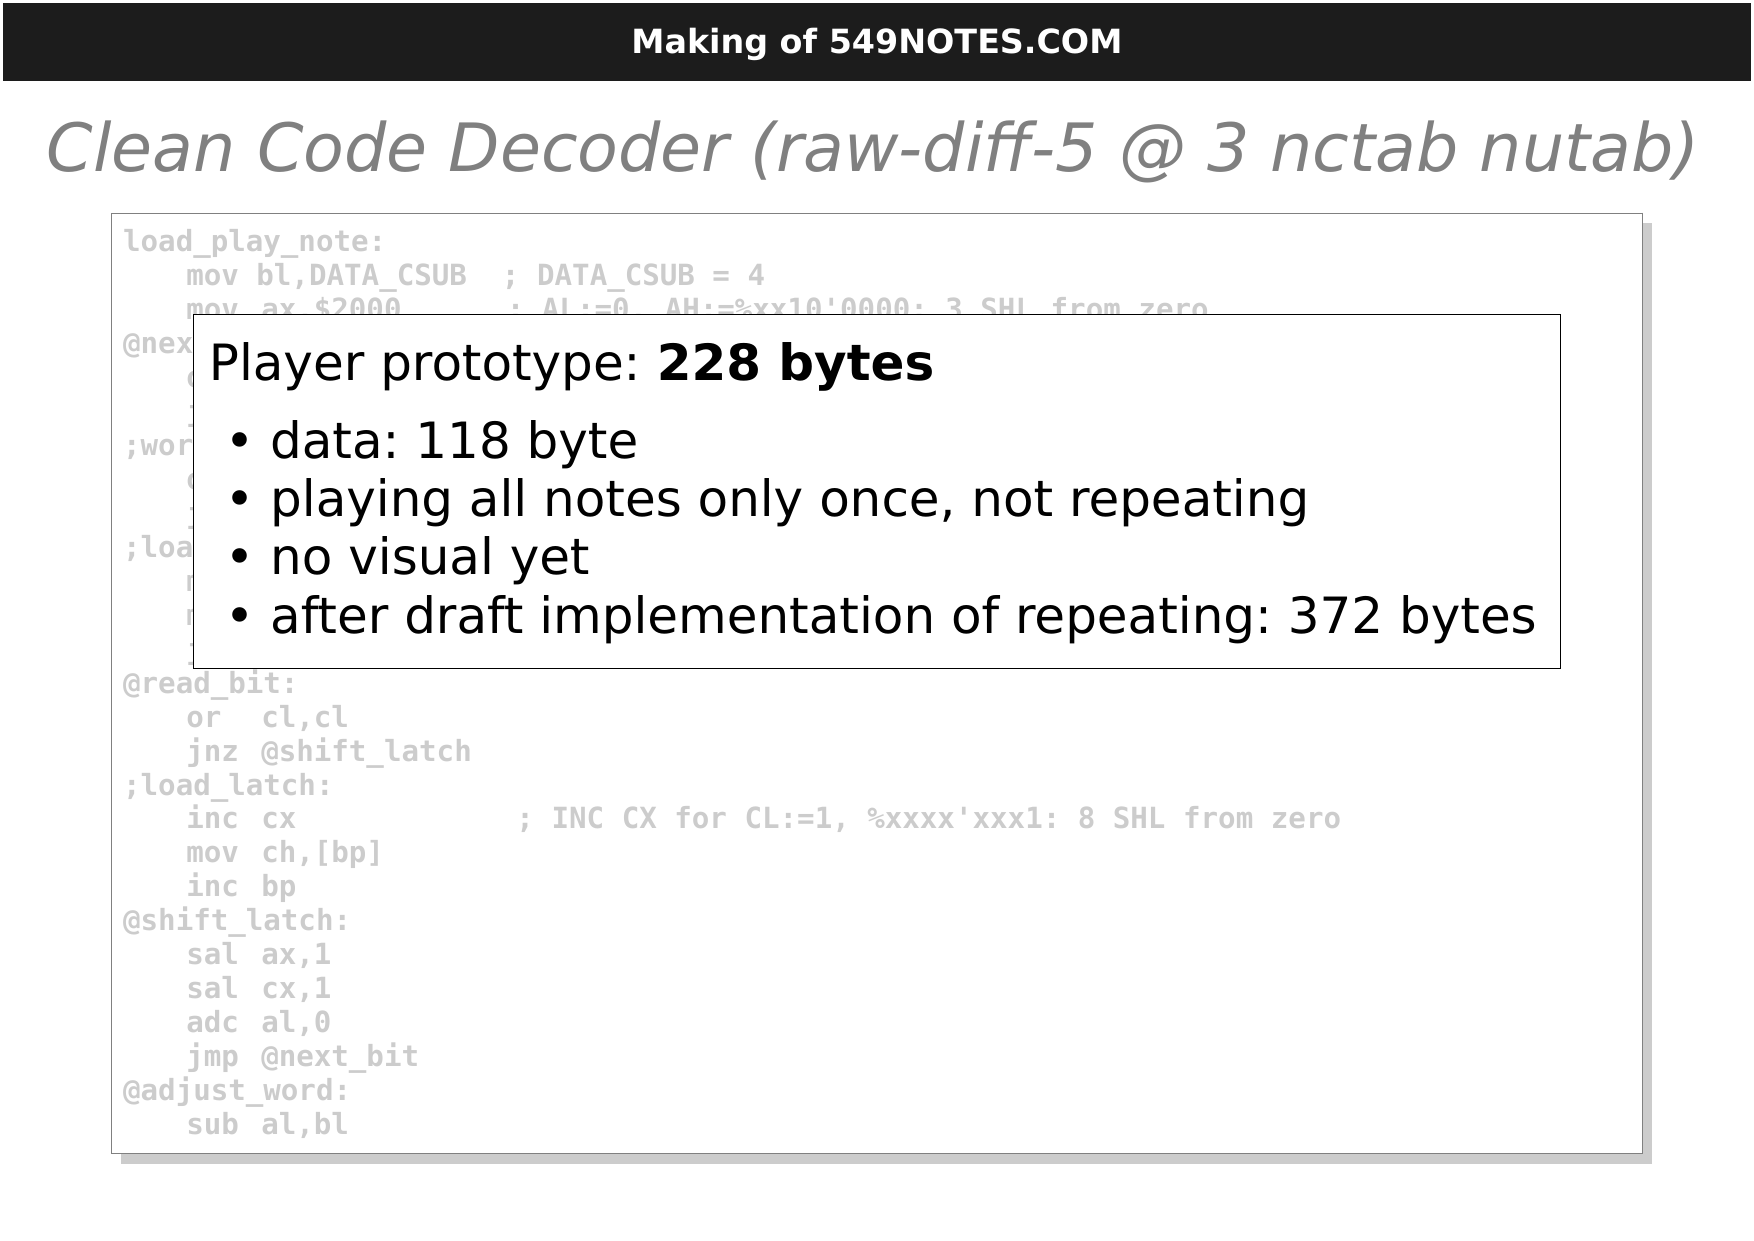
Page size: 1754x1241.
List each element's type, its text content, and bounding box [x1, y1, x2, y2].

text Clean Code Decoder (raw-diff-5 @ 3 nctab nutab) [3, 110, 1751, 188]
table_header load_play_note: mov bl,DATA_CSUB ; DATA_CSUB = 4 mov ax,$2000 ; AL:=0, AH:=%xx10'0000: 3 SHL from zero @next_bit: or ah,ah jnz @read_bit ;word_read: or al,al ; check for %000 special value jnz @adjust_word ;load_uncompressed: mov bl,DATA_USUB ; 42, also a good value for bit counter mov ah,bl ; %xxxx'xx10: 7 SHL from zero jmp @next_bit @read_bit: or cl,cl jnz @shift_latch ;load_latch: inc cx ; INC CX for CL:=1, %xxxx'xxx1: 8 SHL from zero mov ch,[bp] inc bp @shift_latch: sal ax,1 sal cx,1 adc al,0 jmp @next_bit @adjust_word: sub al,bl [105, 207, 1658, 1169]
